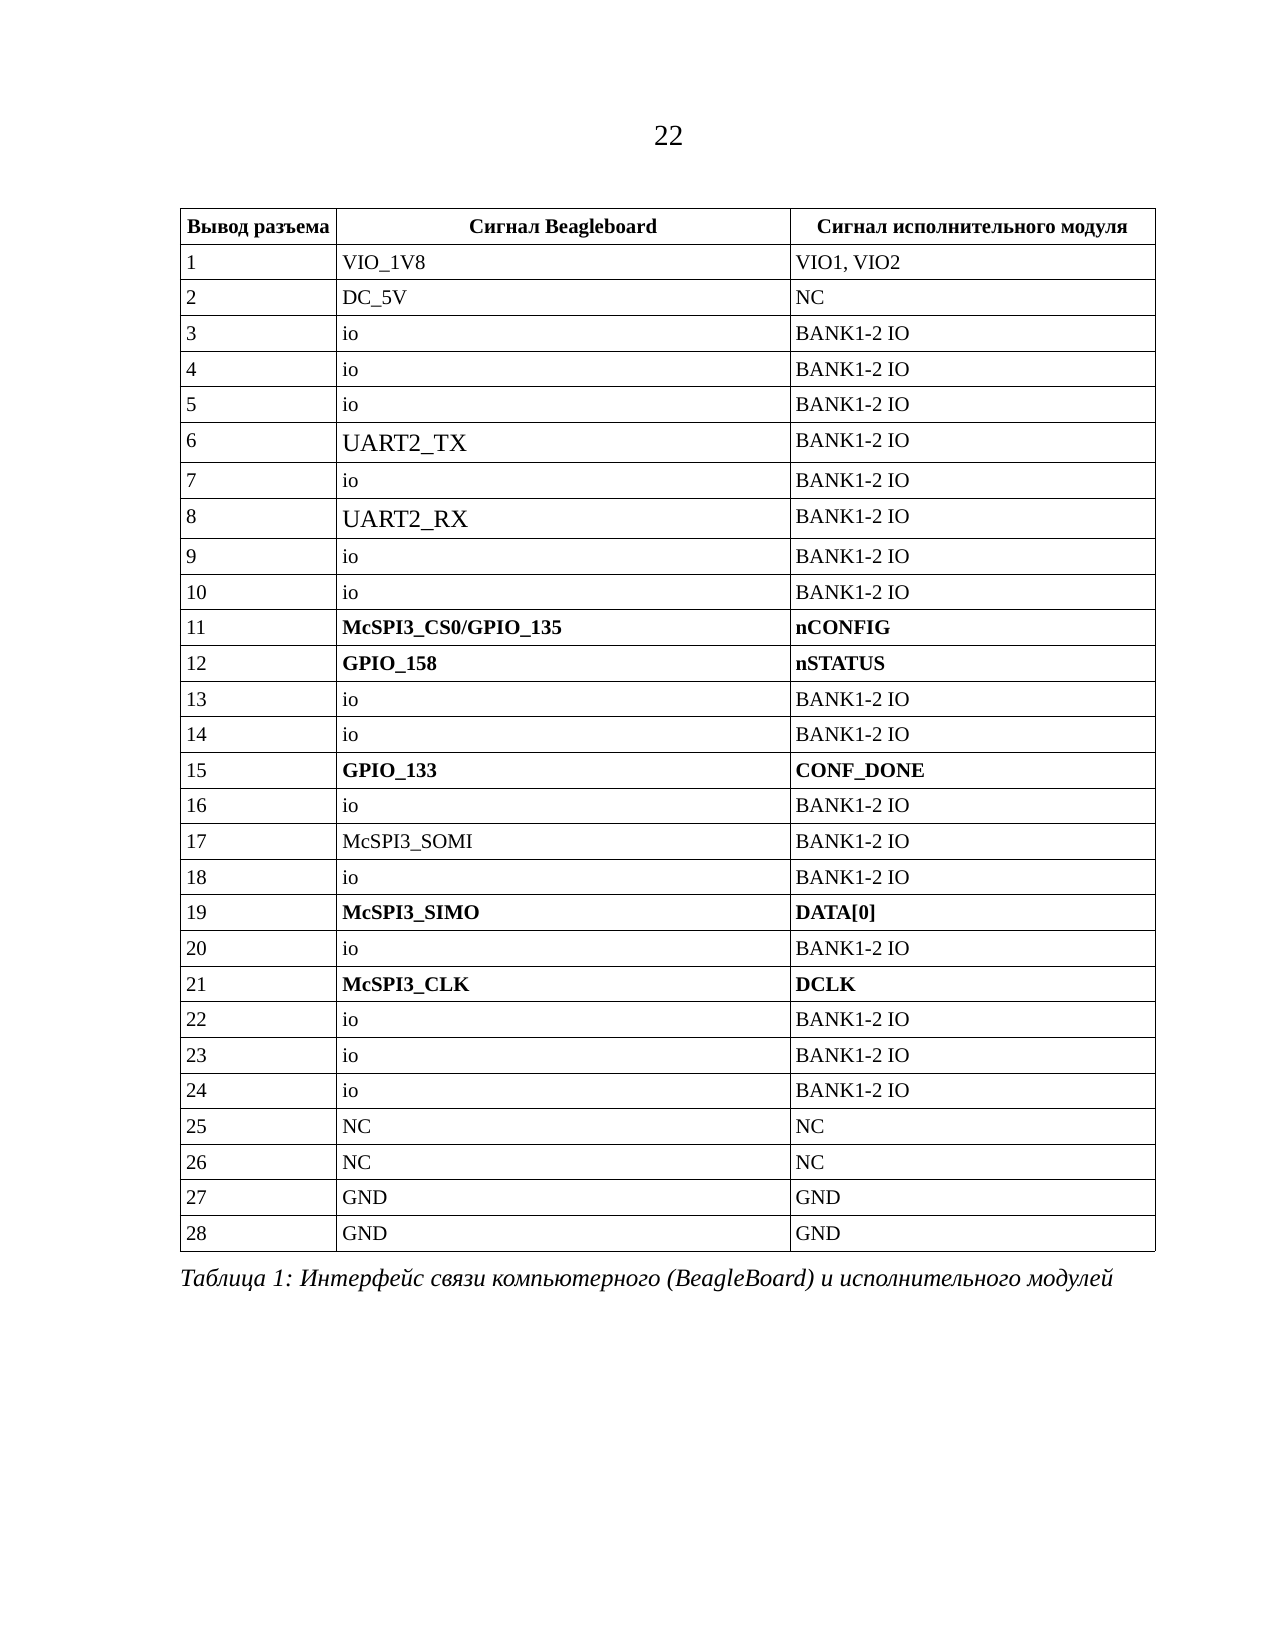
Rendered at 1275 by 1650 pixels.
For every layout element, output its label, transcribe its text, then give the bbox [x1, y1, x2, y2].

table_cell 9 [181, 539, 336, 574]
table_cell io [337, 387, 790, 422]
table_cell BANK1-2 IO [791, 1074, 1155, 1108]
table_cell io [337, 931, 790, 966]
table_cell BANK1-2 IO [791, 789, 1155, 823]
table_cell NC [791, 1109, 1155, 1144]
table_cell GPIO_133 [337, 753, 790, 787]
table_cell 6 [181, 423, 336, 462]
table_cell BANK1-2 IO [791, 575, 1155, 609]
table_cell McSPI3_CLK [337, 967, 790, 1001]
table_cell 23 [181, 1038, 336, 1072]
table_cell NC [337, 1145, 790, 1179]
table_cell io [337, 463, 790, 498]
table_cell GND [337, 1216, 790, 1251]
table_cell BANK1-2 IO [791, 499, 1155, 538]
table_cell BANK1-2 IO [791, 824, 1155, 859]
table_cell 28 [181, 1216, 336, 1251]
table_cell 14 [181, 717, 336, 752]
table_header Сигнал исполнительного модуля [791, 209, 1155, 244]
table_cell BANK1-2 IO [791, 387, 1155, 422]
table_cell 24 [181, 1074, 336, 1108]
table_cell McSPI3_CS0/GPIO_135 [337, 610, 790, 645]
table_cell BANK1-2 IO [791, 931, 1155, 966]
table_cell BANK1-2 IO [791, 1002, 1155, 1037]
table_cell UART2_TX [337, 423, 790, 462]
table_cell io [337, 789, 790, 823]
table_cell BANK1-2 IO [791, 423, 1155, 462]
table_cell McSPI3_SOMI [337, 824, 790, 859]
table_cell CONF_DONE [791, 753, 1155, 787]
table_cell 8 [181, 499, 336, 538]
table_cell BANK1-2 IO [791, 717, 1155, 752]
table_cell 27 [181, 1180, 336, 1215]
table_cell 10 [181, 575, 336, 609]
table_header Вывод разъема [181, 209, 336, 244]
table_cell 25 [181, 1109, 336, 1144]
table_cell io [337, 352, 790, 386]
table_cell 11 [181, 610, 336, 645]
table_cell GND [791, 1180, 1155, 1215]
table_cell 17 [181, 824, 336, 859]
table_cell 15 [181, 753, 336, 787]
table_cell 22 [181, 1002, 336, 1037]
table_cell NC [791, 280, 1155, 315]
text Таблица 1: Интерфейс связи компьютерного (BeagleBoard) и исполнительного модулей [180, 1263, 1157, 1292]
table_cell io [337, 860, 790, 894]
table_cell 26 [181, 1145, 336, 1179]
table_cell BANK1-2 IO [791, 463, 1155, 498]
table_cell io [337, 717, 790, 752]
table_cell BANK1-2 IO [791, 860, 1155, 894]
table_cell 1 [181, 245, 336, 279]
table_cell BANK1-2 IO [791, 316, 1155, 351]
table_cell 12 [181, 646, 336, 681]
table_cell BANK1-2 IO [791, 539, 1155, 574]
table_cell 3 [181, 316, 336, 351]
table_cell 2 [181, 280, 336, 315]
table_cell io [337, 1038, 790, 1072]
table_cell io [337, 682, 790, 716]
table_cell McSPI3_SIMO [337, 895, 790, 930]
table_cell io [337, 316, 790, 351]
table_cell DCLK [791, 967, 1155, 1001]
table_cell UART2_RX [337, 499, 790, 538]
table_cell BANK1-2 IO [791, 682, 1155, 716]
table_cell VIO1, VIO2 [791, 245, 1155, 279]
table_cell 21 [181, 967, 336, 1001]
table_cell io [337, 1002, 790, 1037]
table_header Сигнал Beagleboard [337, 209, 790, 244]
table_cell 19 [181, 895, 336, 930]
table_cell 18 [181, 860, 336, 894]
table_cell GPIO_158 [337, 646, 790, 681]
table_cell 4 [181, 352, 336, 386]
table_cell DC_5V [337, 280, 790, 315]
table_cell 5 [181, 387, 336, 422]
table_cell DATA[0] [791, 895, 1155, 930]
table_cell io [337, 539, 790, 574]
table_cell nCONFIG [791, 610, 1155, 645]
table_cell NC [337, 1109, 790, 1144]
table_cell 7 [181, 463, 336, 498]
table_cell 16 [181, 789, 336, 823]
table_cell GND [791, 1216, 1155, 1251]
table_cell BANK1-2 IO [791, 352, 1155, 386]
table_cell io [337, 575, 790, 609]
table_cell nSTATUS [791, 646, 1155, 681]
table_cell io [337, 1074, 790, 1108]
table_cell BANK1-2 IO [791, 1038, 1155, 1072]
table_cell 13 [181, 682, 336, 716]
table_cell VIO_1V8 [337, 245, 790, 279]
table_cell NC [791, 1145, 1155, 1179]
table_cell GND [337, 1180, 790, 1215]
table_cell 20 [181, 931, 336, 966]
